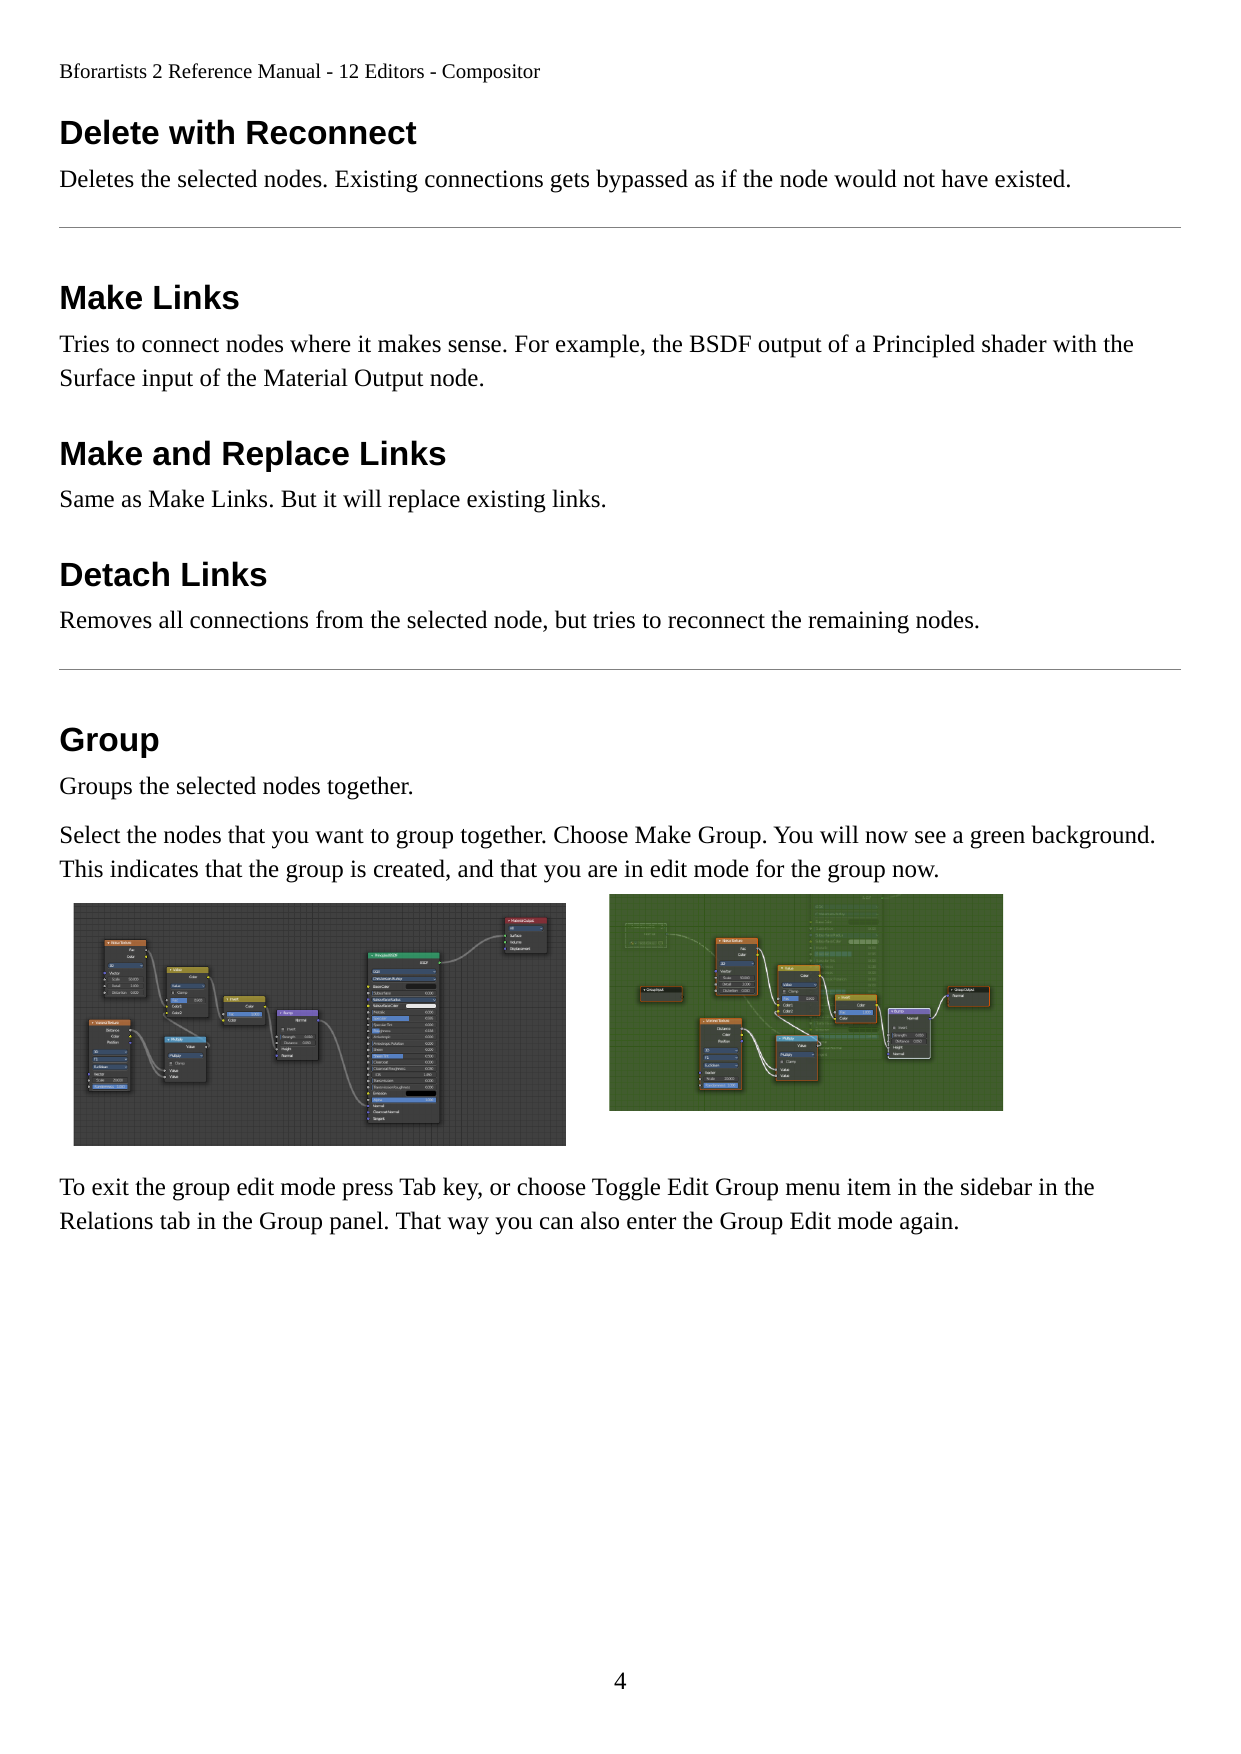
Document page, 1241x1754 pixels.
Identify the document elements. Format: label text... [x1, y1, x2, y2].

subtitle Delete with Reconnect [59, 113, 1181, 151]
text Deletes the selected nodes. Existing connections gets bypassed as if the node would not have existed. [59, 164, 1181, 192]
subtitle Make Links [59, 278, 1181, 316]
subtitle Detach Links [59, 554, 1181, 593]
text Groups the selected nodes together. [59, 771, 1181, 799]
text Same as Make Links. But it will replace existing links. [59, 484, 1181, 513]
text Select the nodes that you want to group together. Choose Make Group. You will now see a green background. This indicates that the group is created, and that you are in edit mode for the group now. [59, 820, 1181, 883]
picture [73, 903, 566, 1146]
text To exit the group edit mode press Tab key, or choose Toggle Edit Group menu item in the sidebar in the Relations tab in the Group panel. That way you can also enter the Group Edit mode again. [59, 1172, 1181, 1235]
picture [609, 894, 1004, 1111]
text Removes all connections from the selected node, but tries to reconnect the remaining nodes. [59, 606, 1181, 634]
subtitle Make and Replace Links [59, 433, 1181, 472]
text Tries to connect nodes where it makes sense. For example, the BSDF output of a Principled shader with the Surface input of the Material Output node. [59, 329, 1181, 392]
subtitle Group [59, 719, 1181, 758]
